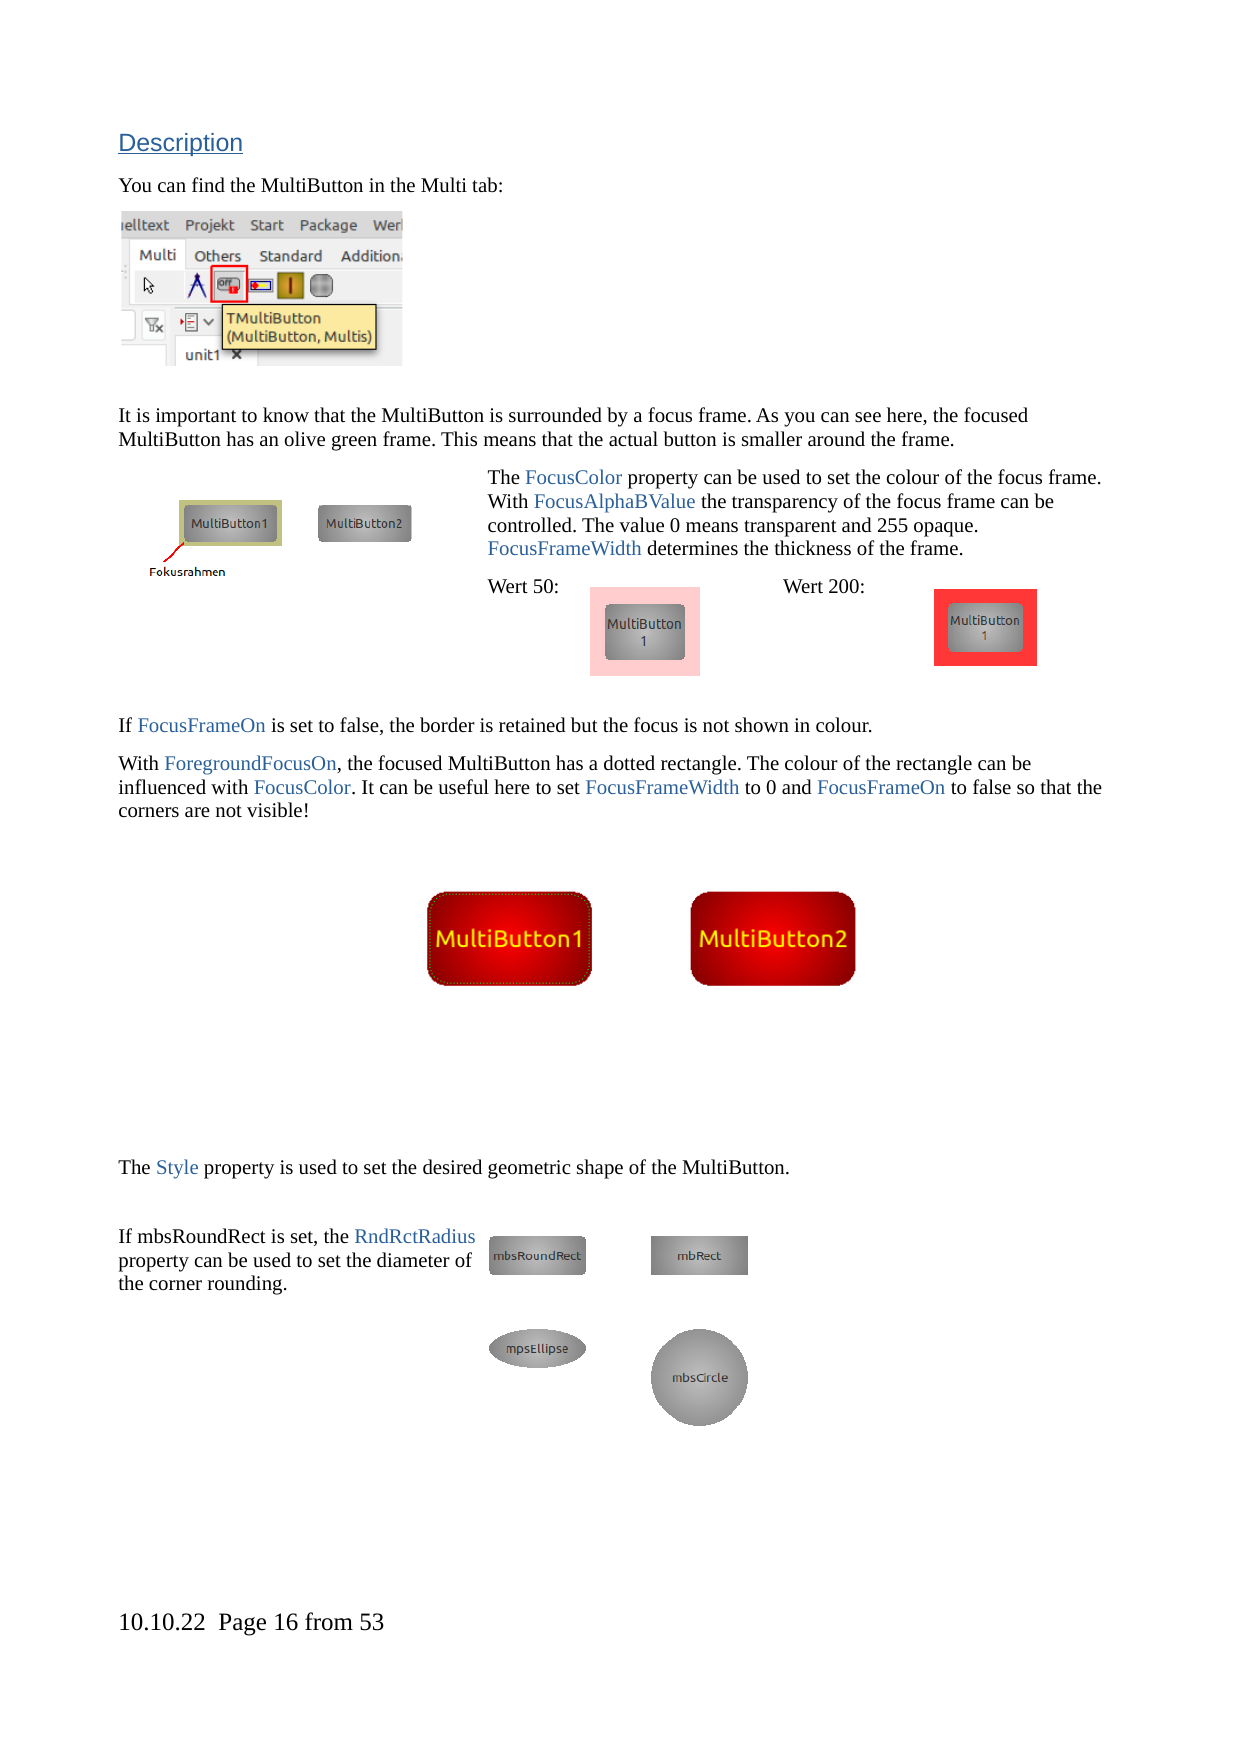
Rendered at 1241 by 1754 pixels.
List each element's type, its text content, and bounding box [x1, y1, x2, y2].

text Wert 50: Wert 200: [118, 575, 1122, 622]
text If FocusFrameOn is set to false, the border is retained but the focus is not shown in colour. [118, 713, 1122, 737]
text With ForegroundFocusOn, the focused MultiButton has a dotted rectangle. The colour of the rectangle can be influenced with FocusColor. It can be useful here to set FocusFrameWidth to 0 and FocusFrameOn to false so that the corners are not visible! [118, 752, 1122, 823]
subtitle Description [118, 133, 1122, 156]
picture [922, 580, 1048, 677]
text If mbsRoundRect is set, the RndRctRadius property can be used to set the diameter of the corner rounding. [118, 1225, 479, 1296]
picture [579, 578, 709, 690]
picture [121, 211, 403, 366]
text It is important to know that the MultiButton is surrounded by a focus frame. As you can see here, the focused MultiButton has an olive green frame. This means that the actual button is smaller around the frame. [118, 404, 1122, 451]
text The Style property is used to set the desired geometric shape of the MultiButton. [118, 1160, 1122, 1178]
picture [479, 1224, 761, 1436]
text You can find the MultiButton in the Multi tab: [118, 169, 1122, 198]
text [761, 1225, 1122, 1296]
picture [413, 877, 873, 1013]
picture [119, 479, 439, 599]
text The FocusColor property can be used to set the colour of the focus frame. With FocusAlphaBValue the transparency of the focus frame can be controlled. The value 0 means transparent and 255 opaque. FocusFrameWidth determines the thickness of the frame. [118, 466, 1122, 561]
